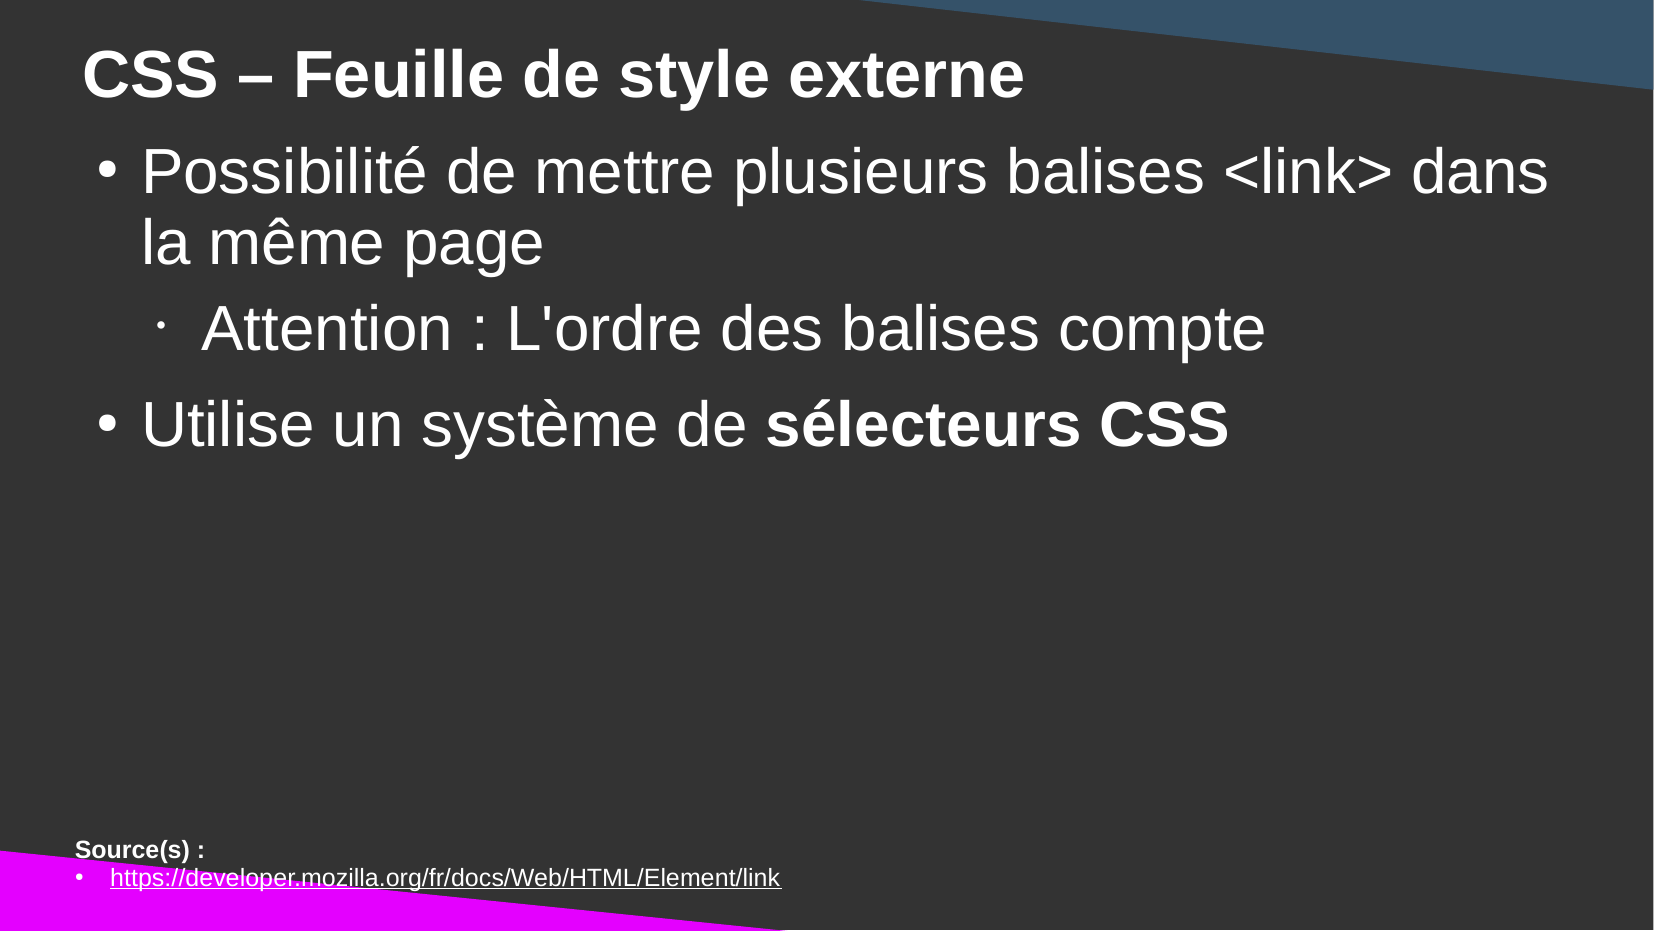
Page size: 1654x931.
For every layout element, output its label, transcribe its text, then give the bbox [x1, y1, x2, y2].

title CSS – Feuille de style externe [82, 37, 1571, 122]
text_box [858, 0, 1654, 90]
list Possibilité de mettre plusieurs balises <link> dans la même page Attention : L'ordre des balises compte Utilise un système de sélecteurs CSS [80, 135, 1605, 461]
text_box Source(s) : https://developer.mozilla.org/fr/docs/Web/HTML/Element/link [60, 828, 1546, 900]
text_box [0, 850, 788, 931]
